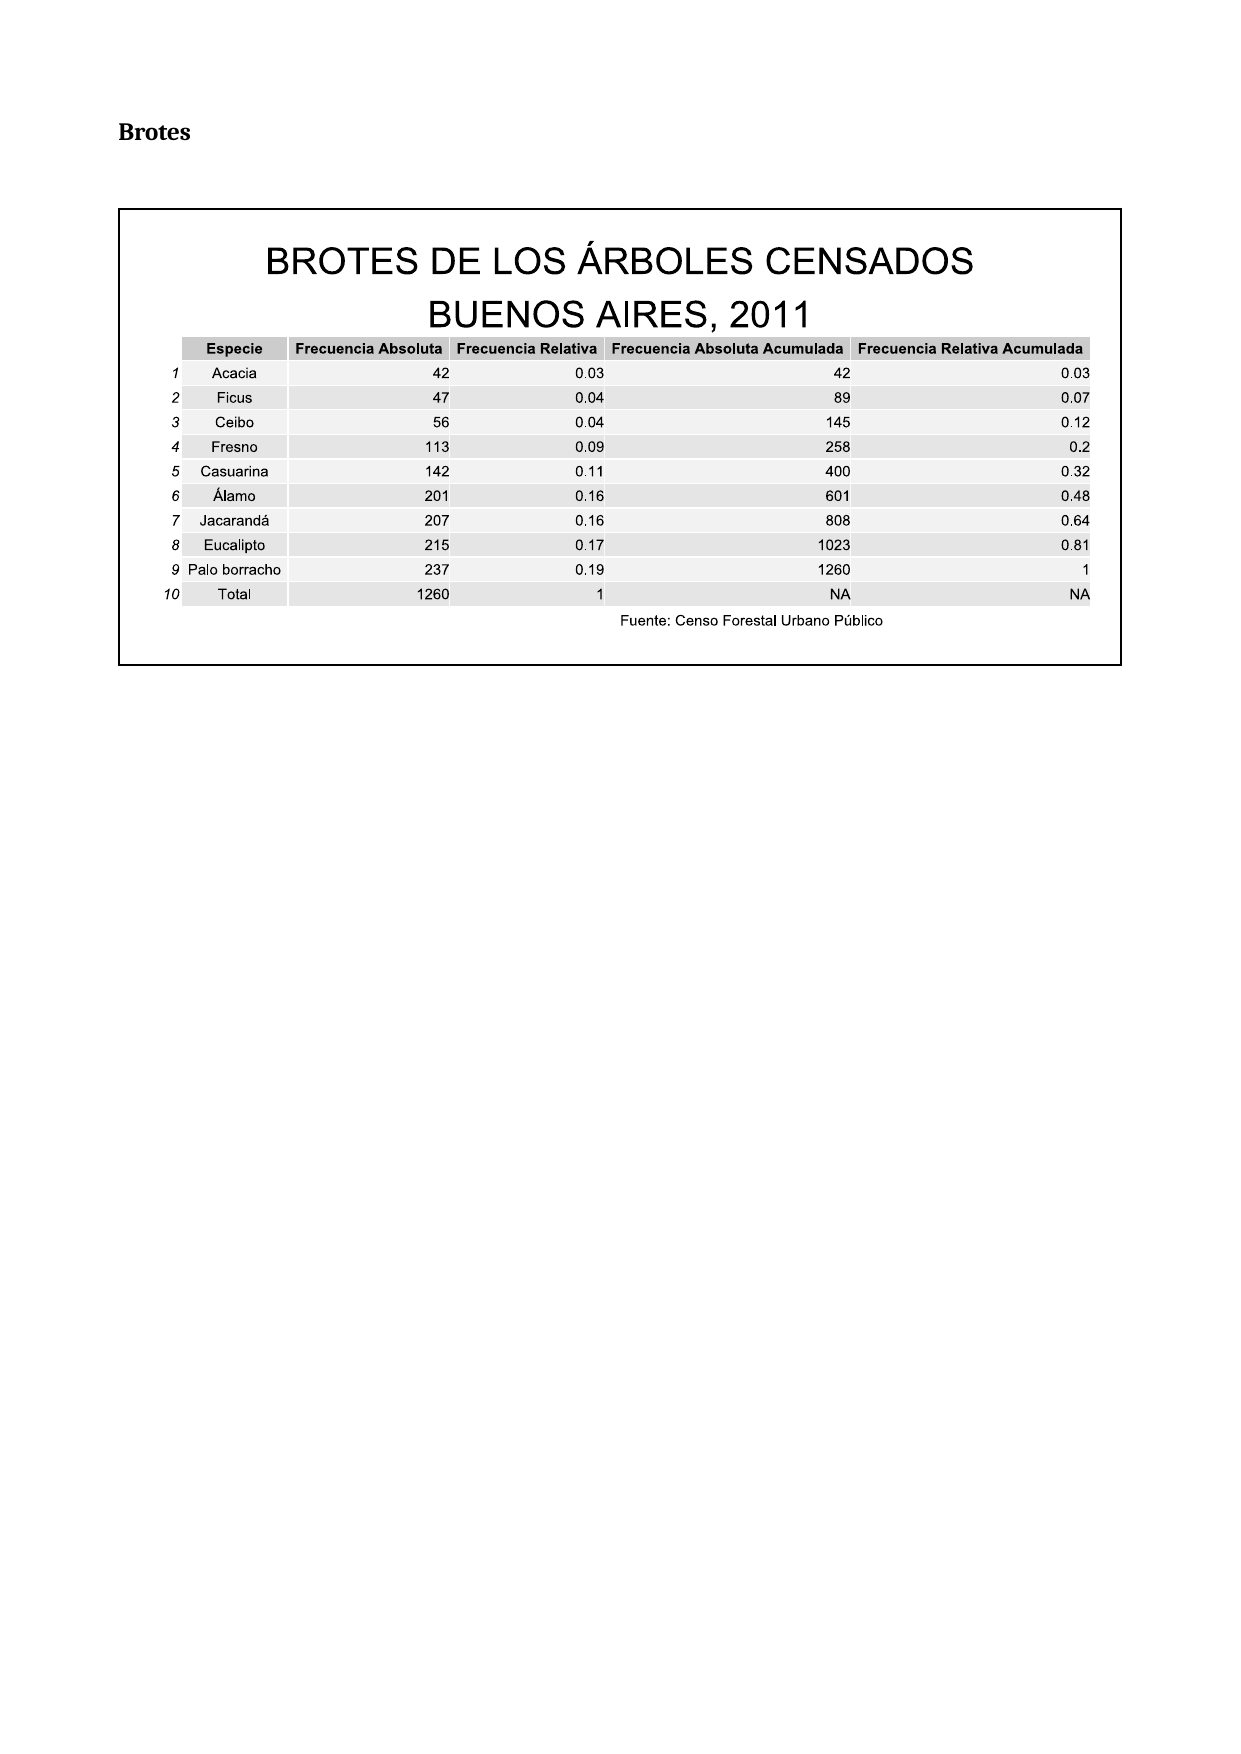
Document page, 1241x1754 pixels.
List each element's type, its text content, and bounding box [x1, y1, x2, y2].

text Brotes [118, 118, 1122, 147]
